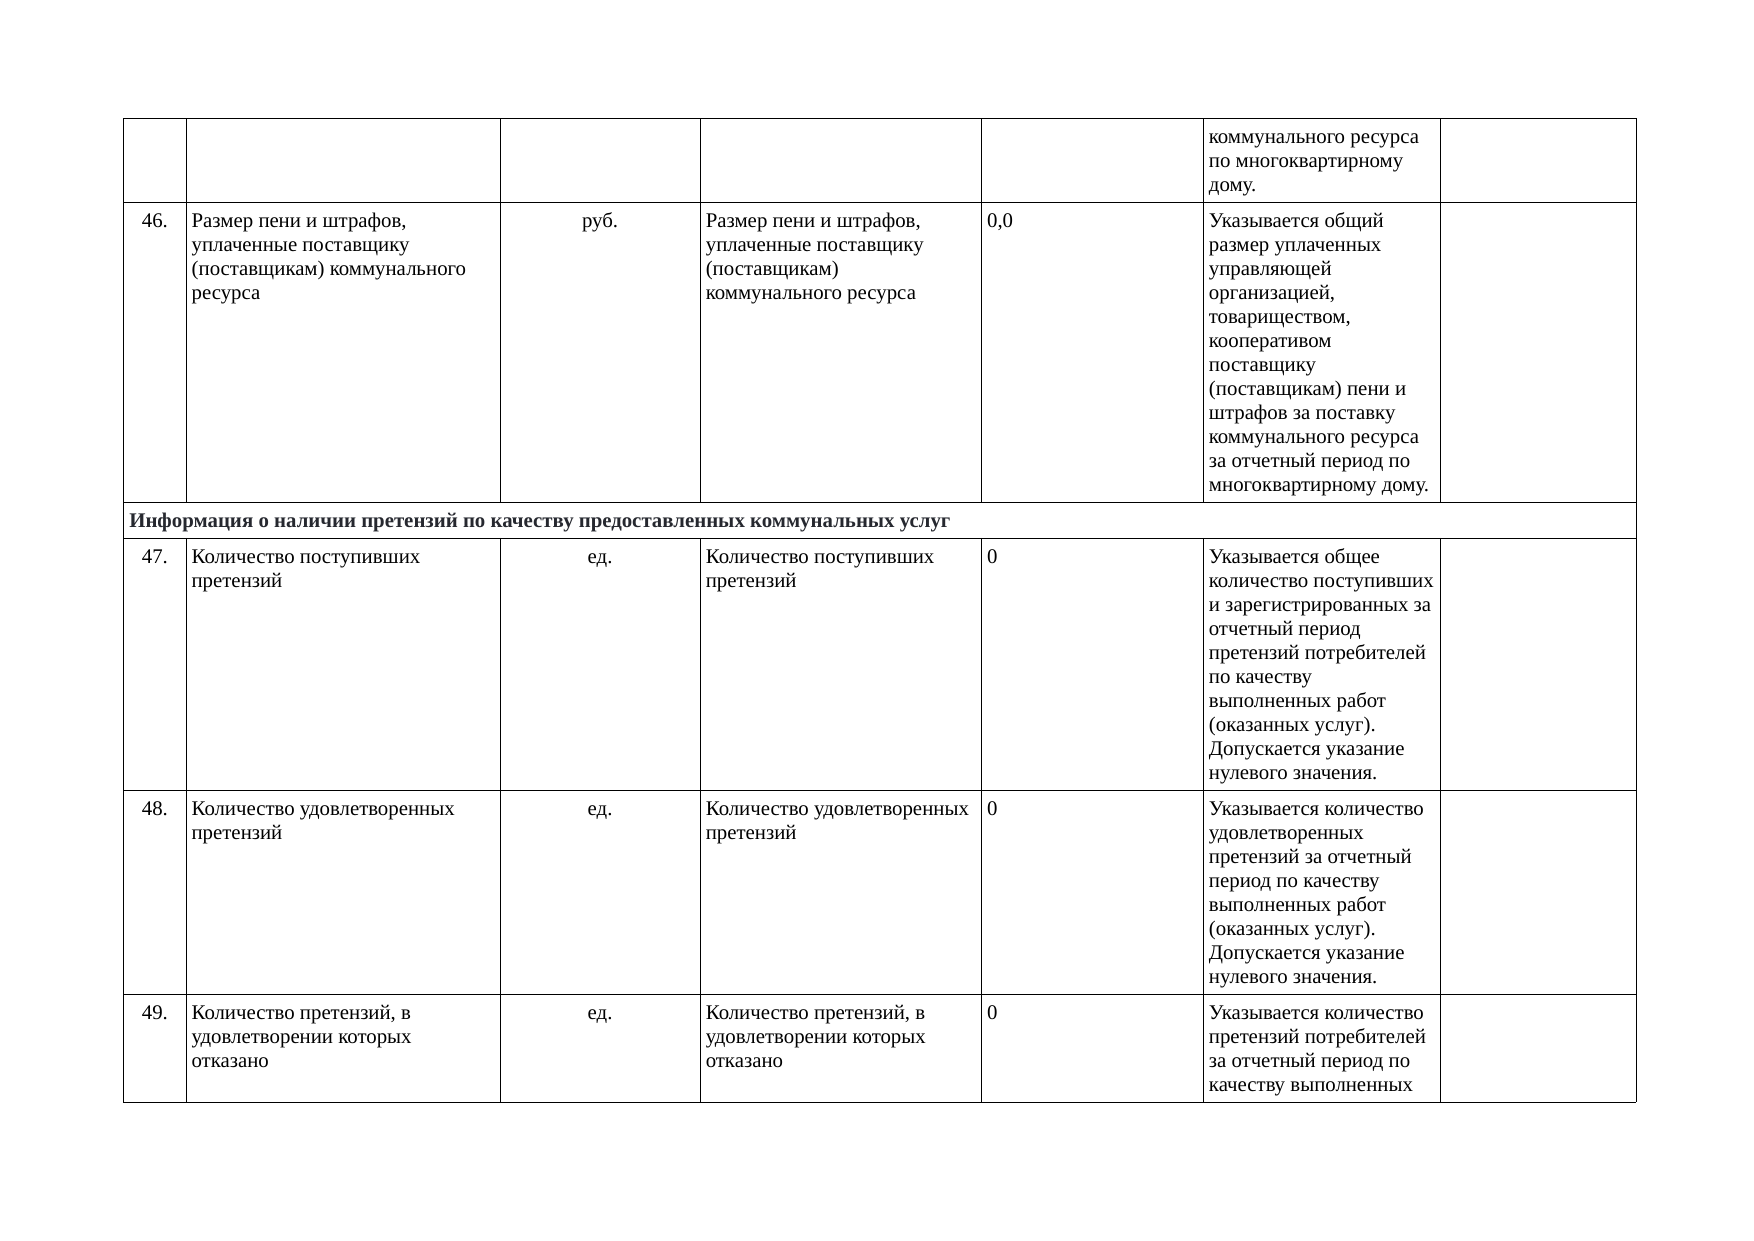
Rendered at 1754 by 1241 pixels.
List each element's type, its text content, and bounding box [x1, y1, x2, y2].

table_cell 48. [124, 791, 186, 994]
table_cell 0,0 [982, 203, 1203, 502]
table_cell 0 [982, 539, 1203, 790]
table_cell 47. [124, 539, 186, 790]
table_cell [1441, 995, 1636, 1102]
table_cell 0 [982, 791, 1203, 994]
table_cell руб. [501, 203, 700, 502]
table_cell 0 [982, 995, 1203, 1102]
table_cell Количество удовлетворенных претензий [187, 791, 500, 994]
table_cell ед. [501, 791, 700, 994]
table_cell Количество поступивших претензий [701, 539, 981, 790]
table_cell [124, 119, 186, 202]
table_cell [187, 119, 500, 202]
table_cell Информация о наличии претензий по качеству предоставленных коммунальных услуг [124, 503, 1636, 538]
table_cell Указывается количество удовлетворенных претензий за отчетный период по качеству выполненных работ (оказанных услуг). Допускается указание нулевого значения. [1204, 791, 1440, 994]
table_cell 46. [124, 203, 186, 502]
table_cell Размер пени и штрафов, уплаченные поставщику (поставщикам) коммунального ресурса [701, 203, 981, 502]
table_cell Размер пени и штрафов, уплаченные поставщику (поставщикам) коммунального ресурса [187, 203, 500, 502]
table_cell 49. [124, 995, 186, 1102]
table_cell Указывается количество претензий потребителей за отчетный период по качеству выполненных [1204, 995, 1440, 1102]
table_cell Количество претензий, в удовлетворении которых отказано [701, 995, 981, 1102]
table_cell [1441, 203, 1636, 502]
table_cell [1441, 539, 1636, 790]
table_cell Указывается общее количество поступивших и зарегистрированных за отчетный период претензий потребителей по качеству выполненных работ (оказанных услуг). Допускается указание нулевого значения. [1204, 539, 1440, 790]
table_cell Количество претензий, в удовлетворении которых отказано [187, 995, 500, 1102]
table_cell коммунального ресурса по многоквартирному дому. [1204, 119, 1440, 202]
table_cell Указывается общий размер уплаченных управляющей организацией, товариществом, кооперативом поставщику (поставщикам) пени и штрафов за поставку коммунального ресурса за отчетный период по многоквартирному дому. [1204, 203, 1440, 502]
table_cell [1441, 119, 1636, 202]
table_cell [701, 119, 981, 202]
table_cell [982, 119, 1203, 202]
table_cell [1441, 791, 1636, 994]
table_cell ед. [501, 539, 700, 790]
table_cell Количество поступивших претензий [187, 539, 500, 790]
table_cell Количество удовлетворенных претензий [701, 791, 981, 994]
table_cell ед. [501, 995, 700, 1102]
table_cell [501, 119, 700, 202]
